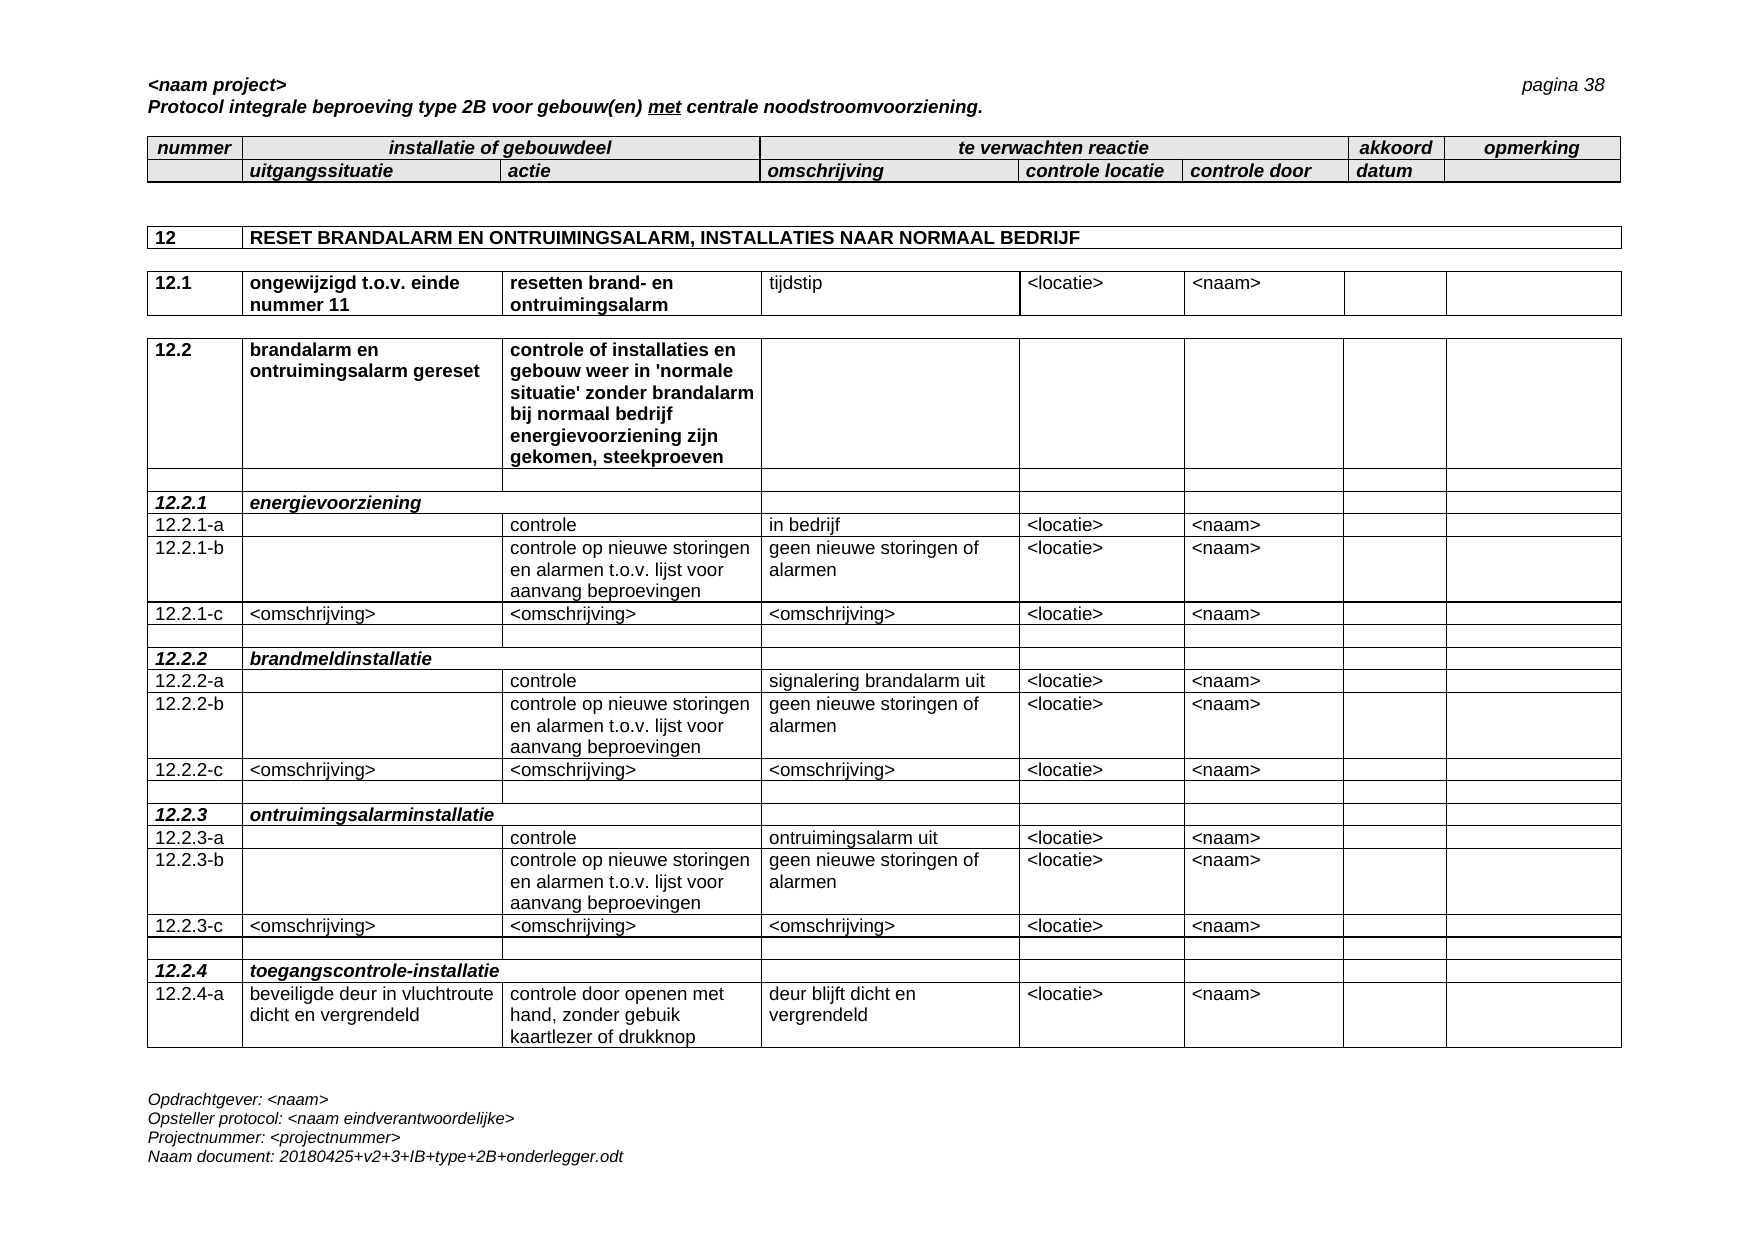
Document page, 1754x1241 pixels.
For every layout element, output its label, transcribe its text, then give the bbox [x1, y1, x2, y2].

table_cell 12.2.1-c [148, 603, 242, 624]
table_cell [762, 938, 1019, 959]
table_cell 12.2.3-b [148, 849, 242, 914]
table_cell [243, 537, 502, 601]
table_cell [1020, 492, 1184, 513]
table_cell [1344, 693, 1446, 758]
table_cell [1020, 648, 1184, 669]
table_header brandalarm en ontruimingsalarm gereset [243, 339, 502, 468]
table_cell [1447, 960, 1621, 982]
table_header ongewijzigd t.o.v. einde nummer 11 [243, 272, 502, 315]
table_cell [1344, 469, 1446, 491]
table_header controle of installaties en gebouw weer in 'normale situatie' zonder brandalarm bij normaal bedrijf energievoorziening zijn gekomen, steekproeven [503, 339, 761, 468]
table_cell ontruimingsalarminstallatie [243, 804, 761, 825]
table_cell [762, 960, 1019, 982]
table_cell [1447, 603, 1621, 624]
table_cell <omschrijving> [762, 915, 1019, 936]
table_cell <naam> [1185, 693, 1343, 758]
table_cell <naam> [1185, 759, 1343, 780]
table_header resetten brand- en ontruimingsalarm [503, 272, 761, 315]
table_cell 12.2.3 [148, 804, 242, 825]
table_cell [1447, 849, 1621, 914]
table_cell [1447, 537, 1621, 601]
table_cell [503, 625, 761, 647]
table_cell [1344, 849, 1446, 914]
table_header tijdstip [762, 272, 1019, 315]
table_cell [243, 826, 502, 848]
table_cell [1020, 469, 1184, 491]
table_cell controle door openen met hand, zonder gebuik kaartlezer of drukknop [503, 983, 761, 1047]
table_cell ontruimingsalarm uit [762, 826, 1019, 848]
table_header [762, 339, 1019, 468]
table_cell [243, 849, 502, 914]
table_cell [1185, 492, 1343, 513]
table_cell 12.2.4-a [148, 983, 242, 1047]
table_cell [1185, 804, 1343, 825]
table_cell <naam> [1185, 670, 1343, 692]
table_cell brandmeldinstallatie [243, 648, 761, 669]
table_cell controle [503, 670, 761, 692]
table_cell [1344, 648, 1446, 669]
table_cell [1344, 826, 1446, 848]
table_cell geen nieuwe storingen of alarmen [762, 693, 1019, 758]
table_cell [762, 781, 1019, 803]
table_cell [1447, 492, 1621, 513]
table_cell [1344, 983, 1446, 1047]
table_cell <omschrijving> [243, 603, 502, 624]
table_cell [503, 469, 761, 491]
table_cell <locatie> [1020, 514, 1184, 536]
table_cell controle [503, 826, 761, 848]
table_cell 12.2.2-b [148, 693, 242, 758]
table_cell [1020, 804, 1184, 825]
table_cell [1344, 537, 1446, 601]
table_cell [1020, 960, 1184, 982]
table_cell [762, 469, 1019, 491]
table_cell [1447, 915, 1621, 936]
table_cell [1344, 625, 1446, 647]
table_cell deur blijft dicht en vergrendeld [762, 983, 1019, 1047]
table_cell [762, 625, 1019, 647]
table_cell [1020, 781, 1184, 803]
table_cell [1344, 670, 1446, 692]
table_cell [1447, 804, 1621, 825]
table_cell <locatie> [1020, 693, 1184, 758]
table_cell [1447, 670, 1621, 692]
table_cell controle op nieuwe storingen en alarmen t.o.v. lijst voor aanvang beproevingen [503, 849, 761, 914]
table_cell [1447, 983, 1621, 1047]
table_cell <naam> [1185, 537, 1343, 601]
table_cell <locatie> [1020, 759, 1184, 780]
table_cell [1447, 938, 1621, 959]
table_cell [503, 781, 761, 803]
table_cell [1344, 781, 1446, 803]
table_cell <omschrijving> [243, 759, 502, 780]
table_cell [148, 938, 242, 959]
table_cell <naam> [1185, 514, 1343, 536]
table_header 12.2 [148, 339, 242, 468]
table_cell <locatie> [1020, 670, 1184, 692]
table_cell [148, 781, 242, 803]
table_cell [1344, 960, 1446, 982]
table_cell [1344, 938, 1446, 959]
table_cell [1447, 648, 1621, 669]
table_cell 12.2.2 [148, 648, 242, 669]
table_cell [1447, 625, 1621, 647]
table_cell <omschrijving> [503, 915, 761, 936]
table_cell signalering brandalarm uit [762, 670, 1019, 692]
table_cell <locatie> [1020, 603, 1184, 624]
table_cell [1447, 693, 1621, 758]
table_cell <omschrijving> [243, 915, 502, 936]
table_cell [243, 670, 502, 692]
table_cell [243, 625, 502, 647]
table_header RESET BRANDALARM EN ONTRUIMINGSALARM, INSTALLATIES NAAR NORMAAL BEDRIJF [243, 227, 1621, 248]
table_cell [1447, 469, 1621, 491]
table_cell [1344, 804, 1446, 825]
table_cell controle op nieuwe storingen en alarmen t.o.v. lijst voor aanvang beproevingen [503, 693, 761, 758]
table_cell [1447, 759, 1621, 780]
table_cell [1185, 938, 1343, 959]
table_cell [1447, 514, 1621, 536]
table_cell <omschrijving> [762, 759, 1019, 780]
table_cell [762, 492, 1019, 513]
table_cell 12.2.1-b [148, 537, 242, 601]
table_cell <locatie> [1020, 915, 1184, 936]
table_cell [243, 469, 502, 491]
table_cell [243, 938, 502, 959]
table_cell [1185, 625, 1343, 647]
table_cell <locatie> [1020, 849, 1184, 914]
table_cell [148, 625, 242, 647]
table_cell [1020, 938, 1184, 959]
table_cell <omschrijving> [762, 603, 1019, 624]
table_cell energievoorziening [243, 492, 761, 513]
table_cell <naam> [1185, 603, 1343, 624]
table_cell <locatie> [1020, 826, 1184, 848]
table_cell [1185, 469, 1343, 491]
table_cell <naam> [1185, 983, 1343, 1047]
table_cell [1344, 915, 1446, 936]
table_cell <locatie> [1020, 983, 1184, 1047]
table_cell 12.2.4 [148, 960, 242, 982]
table_cell [1344, 759, 1446, 780]
table_cell [762, 804, 1019, 825]
table_cell <omschrijving> [503, 759, 761, 780]
table_cell [1447, 826, 1621, 848]
table_cell [503, 938, 761, 959]
table_header <naam> [1185, 272, 1344, 315]
table_cell [1020, 625, 1184, 647]
table_cell in bedrijf [762, 514, 1019, 536]
table_cell <omschrijving> [503, 603, 761, 624]
table_cell [243, 514, 502, 536]
table_cell [762, 648, 1019, 669]
table_cell toegangscontrole-installatie [243, 960, 761, 982]
table_header 12.1 [148, 272, 242, 315]
table_cell [1447, 781, 1621, 803]
table_header 12 [148, 227, 242, 248]
table_cell 12.2.2-a [148, 670, 242, 692]
table_cell 12.2.3-a [148, 826, 242, 848]
table_cell 12.2.3-c [148, 915, 242, 936]
table_cell controle [503, 514, 761, 536]
table_header [1185, 339, 1343, 468]
table_header [1020, 339, 1184, 468]
table_cell controle op nieuwe storingen en alarmen t.o.v. lijst voor aanvang beproevingen [503, 537, 761, 601]
table_cell [1185, 781, 1343, 803]
table_cell [1185, 648, 1343, 669]
table_cell <naam> [1185, 915, 1343, 936]
table_cell geen nieuwe storingen of alarmen [762, 537, 1019, 601]
table_cell 12.2.1 [148, 492, 242, 513]
table_header [1345, 272, 1446, 315]
table_header [1447, 272, 1621, 315]
table_cell [1344, 492, 1446, 513]
table_cell [1185, 960, 1343, 982]
table_cell <locatie> [1020, 537, 1184, 601]
table_header [1447, 339, 1621, 468]
table_cell beveiligde deur in vluchtroute dicht en vergrendeld [243, 983, 502, 1047]
table_cell [1344, 514, 1446, 536]
table_cell [243, 781, 502, 803]
table_cell geen nieuwe storingen of alarmen [762, 849, 1019, 914]
table_cell [243, 693, 502, 758]
table_cell 12.2.1-a [148, 514, 242, 536]
table_cell [1344, 603, 1446, 624]
table_cell 12.2.2-c [148, 759, 242, 780]
table_cell <naam> [1185, 826, 1343, 848]
table_cell [148, 469, 242, 491]
table_cell <naam> [1185, 849, 1343, 914]
table_header [1344, 339, 1446, 468]
table_header <locatie> [1021, 272, 1184, 315]
